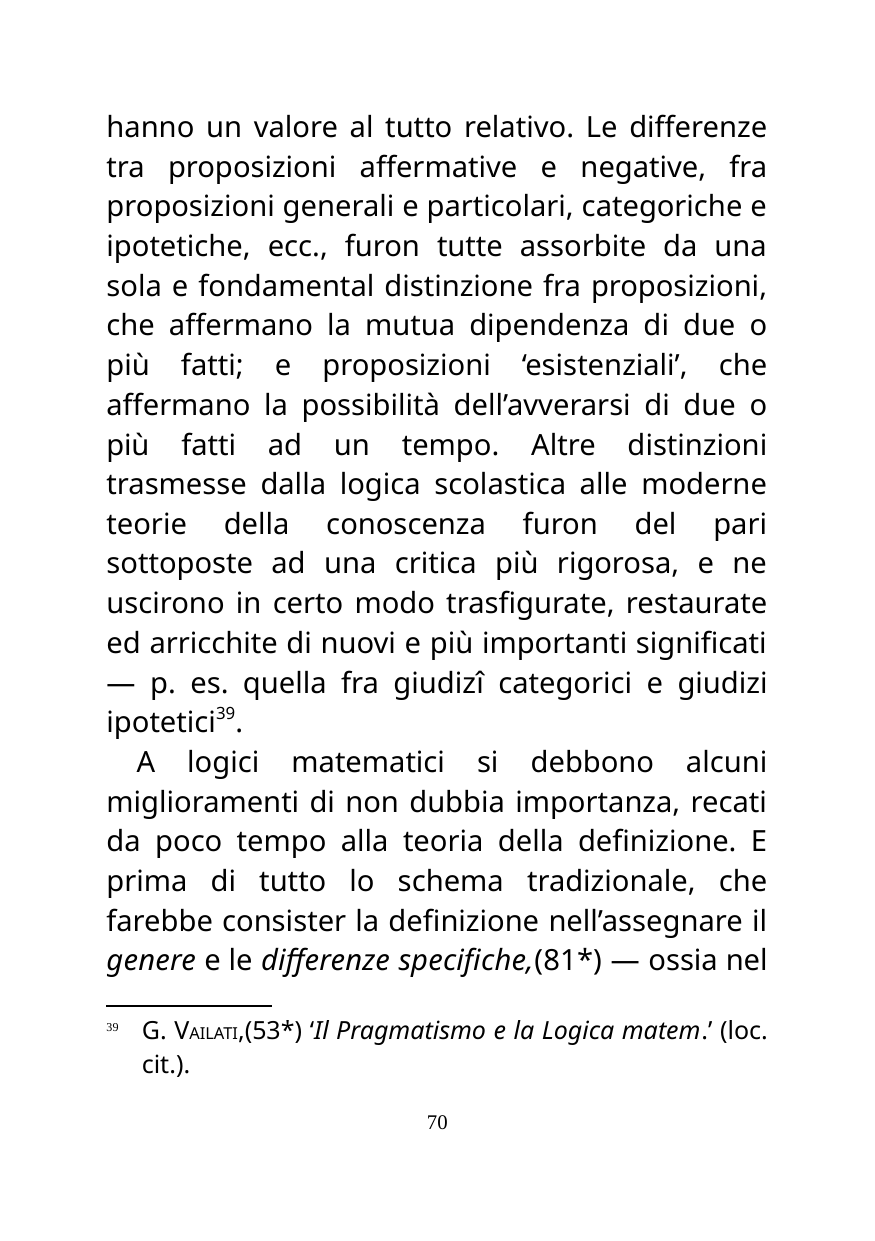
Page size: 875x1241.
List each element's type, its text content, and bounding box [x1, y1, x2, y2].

text A logici matematici si debbono alcuni miglioramenti di non dubbia importanza, recati da poco tempo alla teoria della definizione. E prima di tutto lo schema tradizionale, che farebbe consister la definizione nell’assegnare il genere e le differenze specifiche,(81*) ― ossia nel [106, 741, 768, 979]
text hanno un valore al tutto relativo. Le differenze tra proposizioni affermative e negative, fra proposizioni generali e particolari, categoriche e ipotetiche, ecc., furon tutte assorbite da una sola e fondamental distinzione fra proposizioni, che affermano la mutua dipendenza di due o più fatti; e proposizioni ‘esistenziali’, che affermano la possibilità dell’avverarsi di due o più fatti ad un tempo. Altre distinzioni trasmesse dalla logica scolastica alle moderne teorie della conoscenza furon del pari sottoposte ad una critica più rigorosa, e ne uscirono in certo modo trasfigurate, restaurate ed arricchite di nuovi e più importanti significati ― p. es. quella fra giudizî categorici e giudizi ipotetici. [106, 106, 768, 741]
text G. Vailati,(53*) ‘Il Pragmatismo e la Logica matem.’ (loc. cit.). [106, 1012, 768, 1080]
